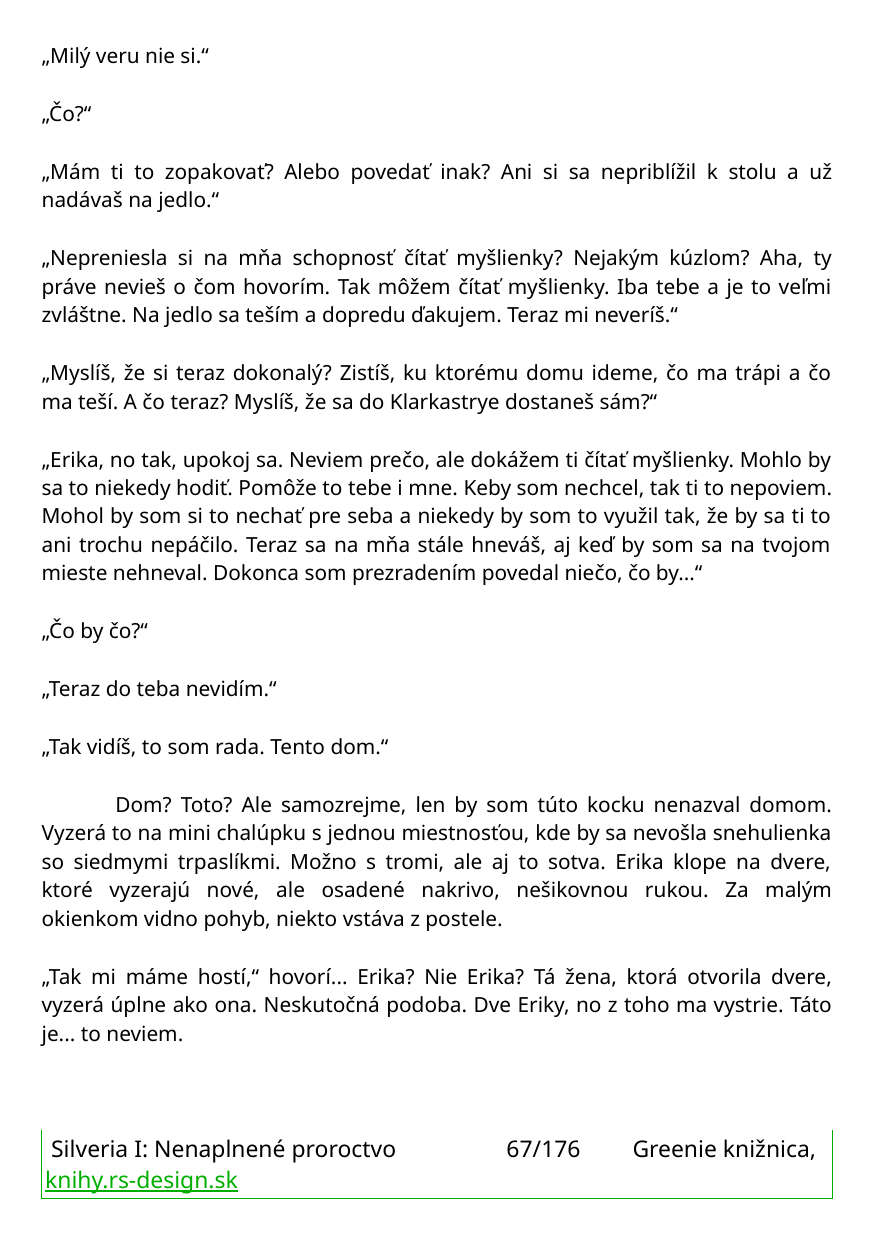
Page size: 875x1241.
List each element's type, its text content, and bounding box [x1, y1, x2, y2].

text Dom? Toto? Ale samozrejme, len by som túto kocku nenazval domom. Vyzerá to na mini chalúpku s jednou miestnosťou, kde by sa nevošla snehulienka so siedmymi trpaslíkmi. Možno s tromi, ale aj to sotva. Erika klope na dvere, ktoré vyzerajú nové, ale osadené nakrivo, nešikovnou rukou. Za malým okienkom vidno pohyb, niekto vstáva z postele. [41, 790, 833, 932]
text „Nepreniesla si na mňa schopnosť čítať myšlienky? Nejakým kúzlom? Aha, ty práve nevieš o čom hovorím. Tak môžem čítať myšlienky. Iba tebe a je to veľmi zvláštne. Na jedlo sa teším a dopredu ďakujem. Teraz mi neveríš.“ [41, 243, 833, 329]
text „Myslíš, že si teraz dokonalý? Zistíš, ku ktorému domu ideme, čo ma trápi a čo ma teší. A čo teraz? Myslíš, že sa do Klarkastrye dostaneš sám?“ [41, 358, 833, 415]
text „Erika, no tak, upokoj sa. Neviem prečo, ale dokážem ti čítať myšlienky. Mohlo by sa to niekedy hodiť. Pomôže to tebe i mne. Keby som nechcel, tak ti to nepoviem. Mohol by som si to nechať pre seba a niekedy by som to využil tak, že by sa ti to ani trochu nepáčilo. Teraz sa na mňa stále hneváš, aj keď by som sa na tvojom mieste nehneval. Dokonca som prezradením povedal niečo, čo by...“ [41, 445, 833, 587]
text „Čo by čo?“ [41, 616, 833, 645]
text „Mám ti to zopakovať? Alebo povedať inak? Ani si sa nepriblížil k stolu a už nadávaš na jedlo.“ [41, 157, 833, 214]
text „Milý veru nie si.“ [41, 41, 833, 70]
text „Čo?“ [41, 99, 833, 128]
text „Teraz do teba nevidím.“ [41, 674, 833, 703]
text „Tak mi máme hostí,“ hovorí... Erika? Nie Erika? Tá žena, ktorá otvorila dvere, vyzerá úplne ako ona. Neskutočná podoba. Dve Eriky, no z toho ma vystrie. Táto je... to neviem. [41, 962, 833, 1047]
text „Tak vidíš, to som rada. Tento dom.“ [41, 732, 833, 761]
